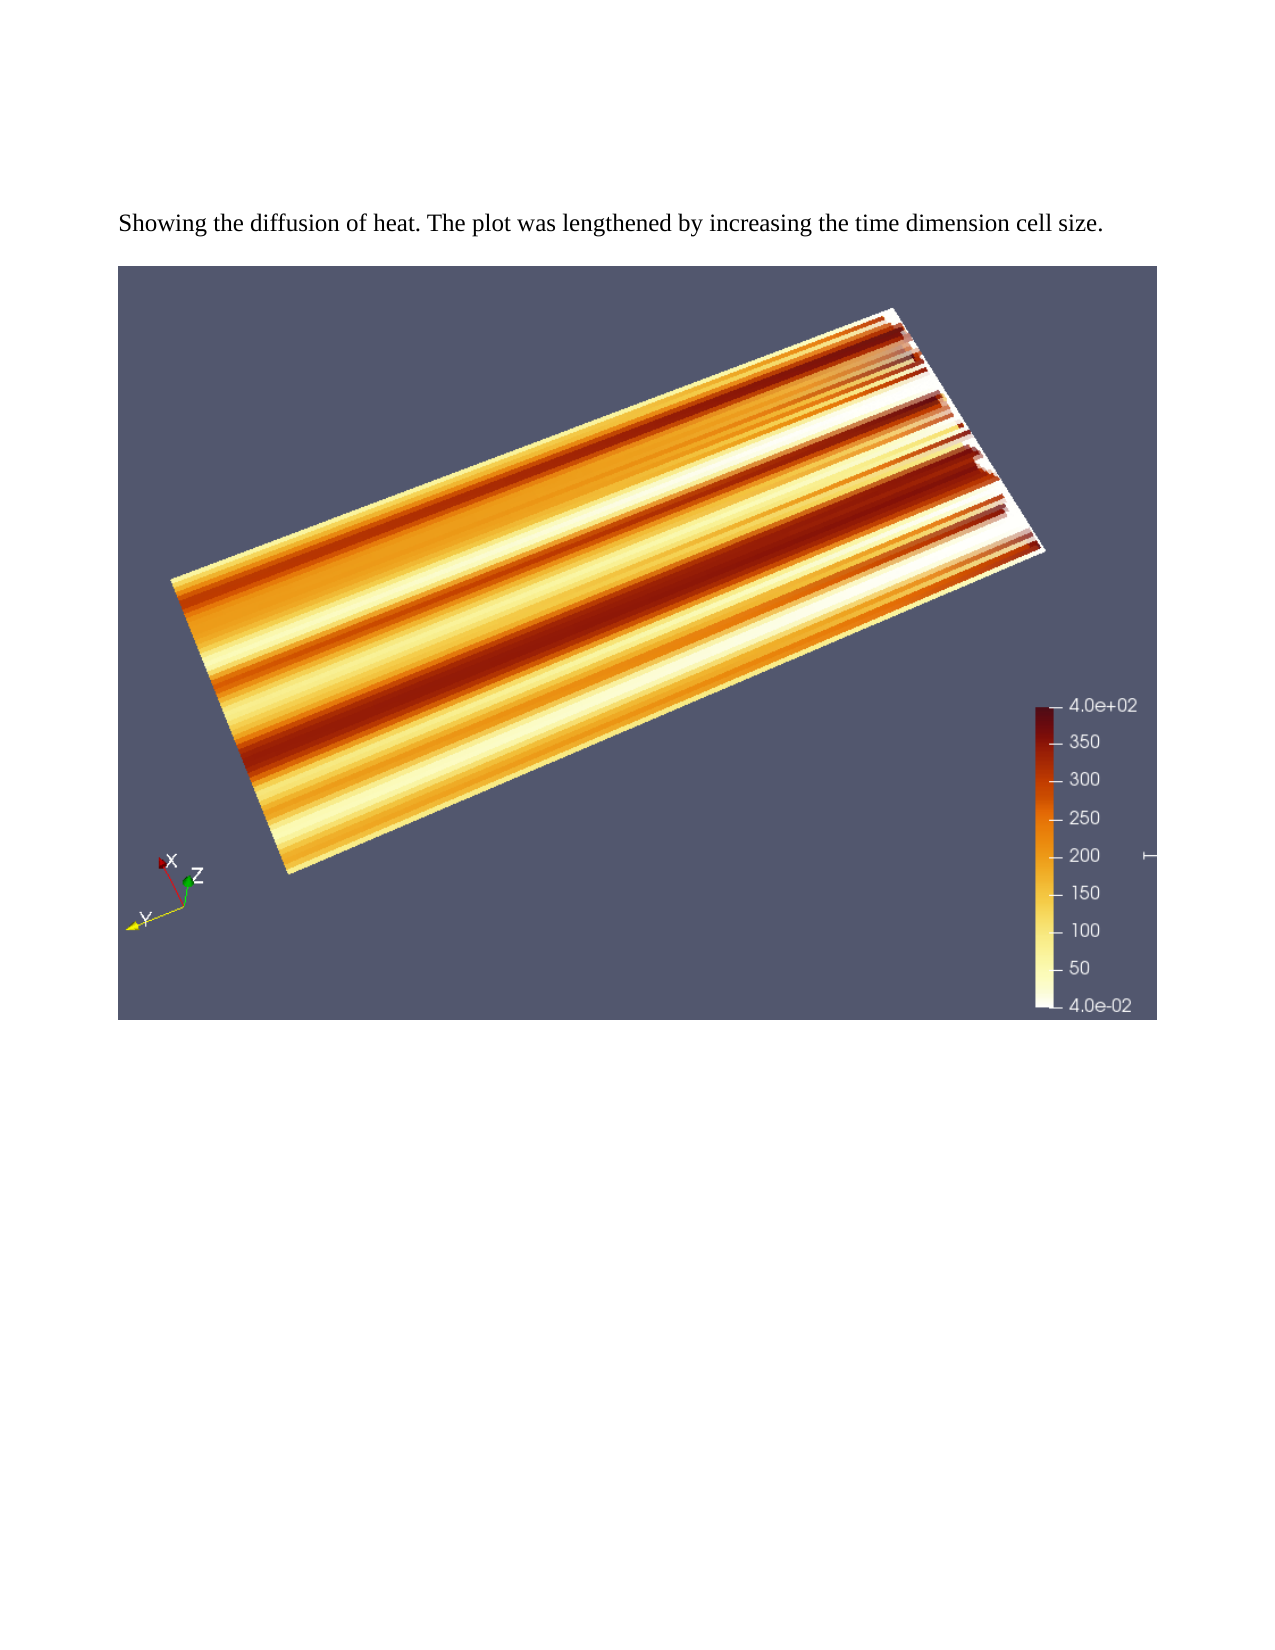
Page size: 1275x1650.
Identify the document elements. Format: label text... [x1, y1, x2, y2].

picture [118, 266, 1157, 1020]
text Showing the diffusion of heat. The plot was lengthened by increasing the time dimension cell size. [118, 207, 1157, 237]
